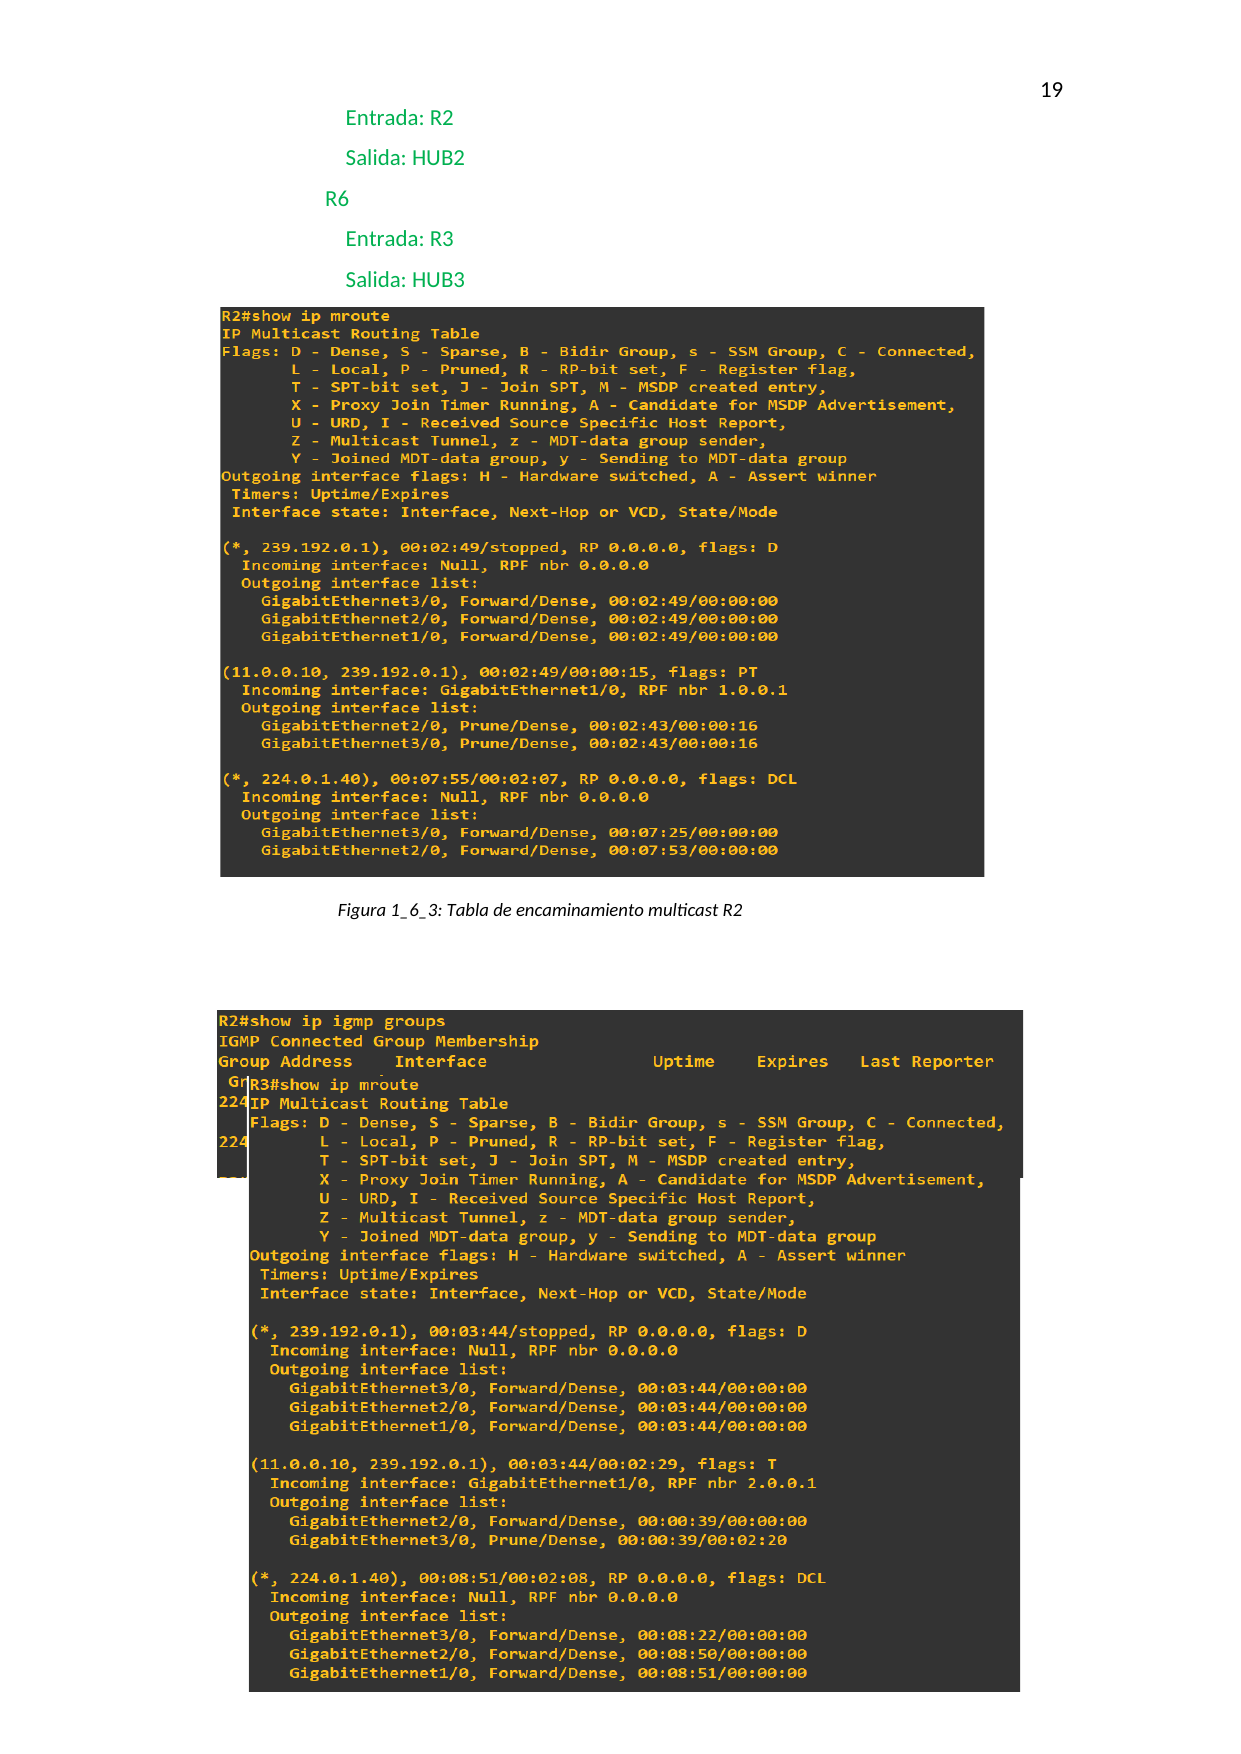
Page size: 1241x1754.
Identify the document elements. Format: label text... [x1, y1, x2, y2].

text Entrada: R2 [251, 103, 1063, 131]
text Salida: HUB2 [251, 143, 1063, 172]
text Entrada: R3 [251, 224, 1063, 253]
text R6 [251, 184, 1063, 212]
text Salida: HUB3 [251, 265, 1063, 293]
text Figura 1_6_3: Tabla de encaminamiento multicast R2 [177, 898, 1063, 921]
